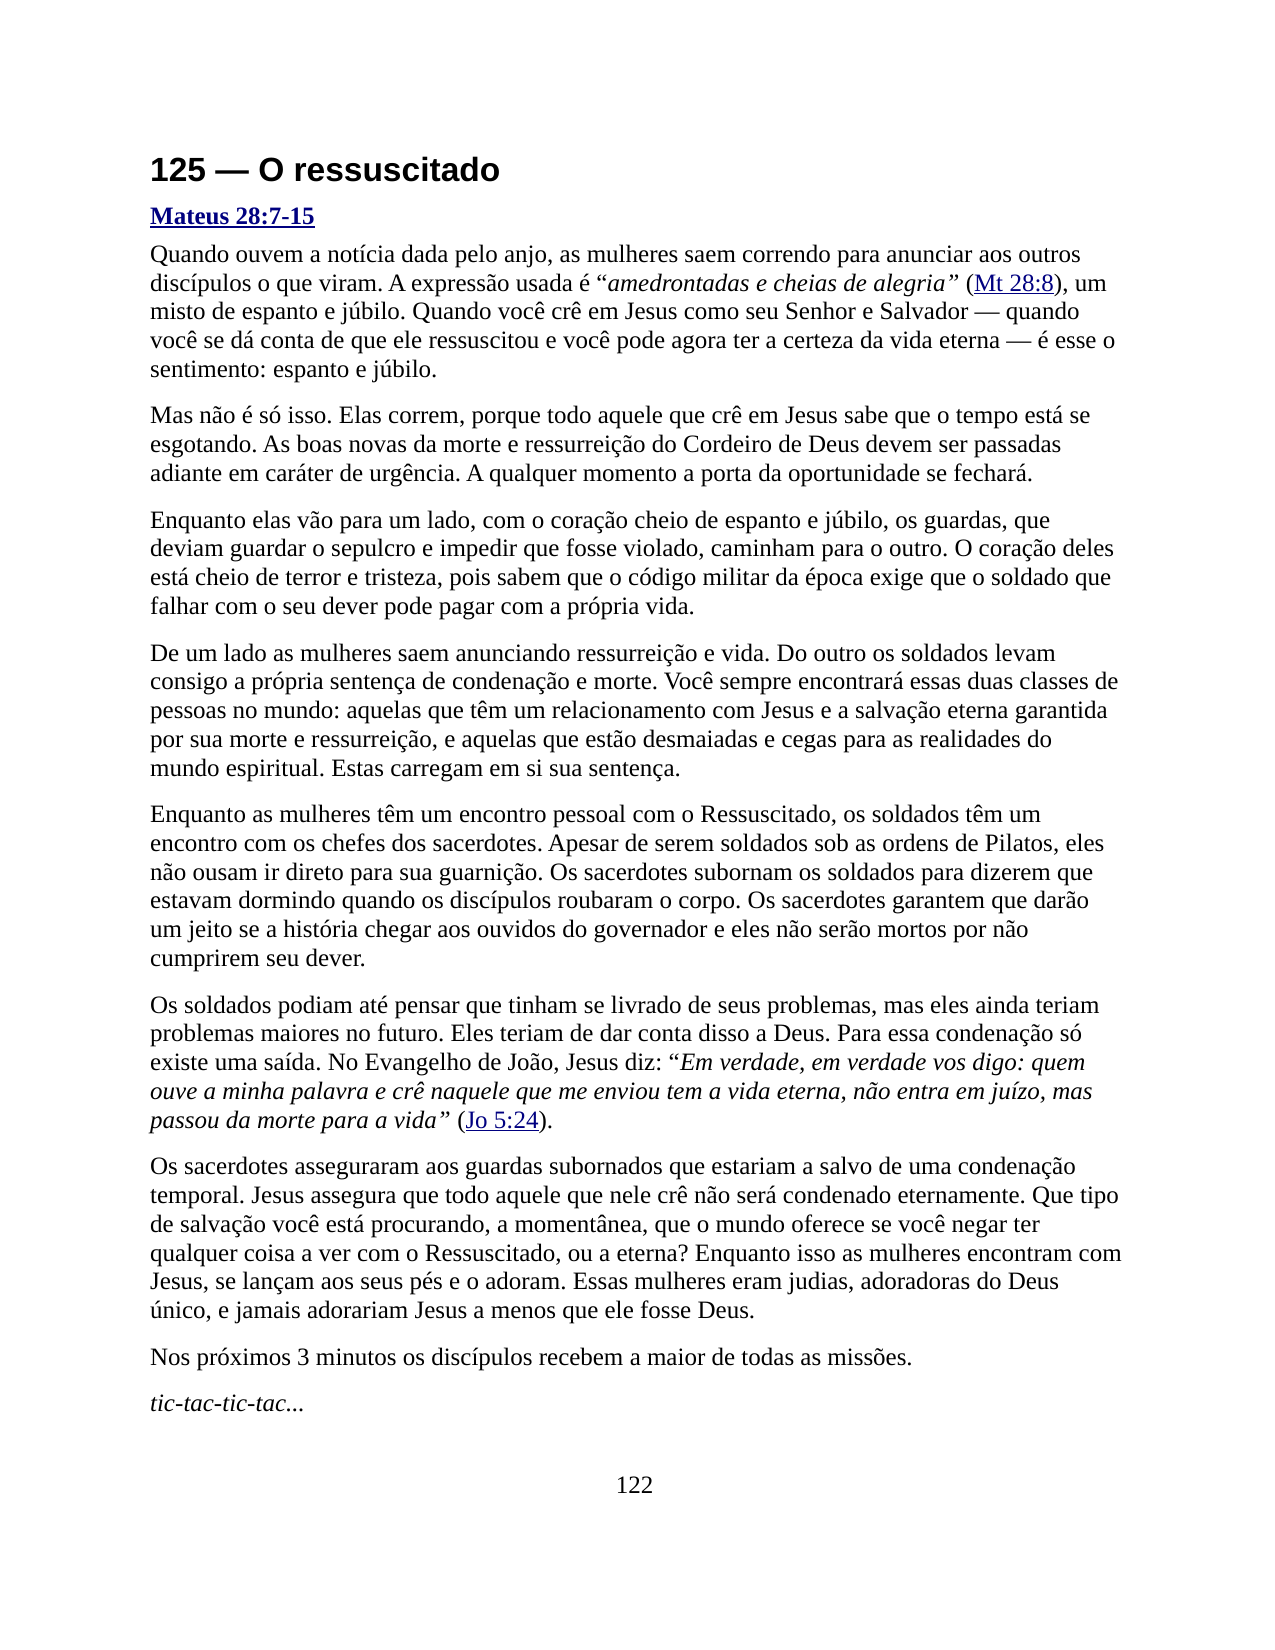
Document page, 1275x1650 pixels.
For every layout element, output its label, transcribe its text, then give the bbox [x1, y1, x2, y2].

text Enquanto elas vão para um lado, com o coração cheio de espanto e júbilo, os guardas, que deviam guardar o sepulcro e impedir que fosse violado, caminham para o outro. O coração deles está cheio de terror e tristeza, pois sabem que o código militar da época exige que o soldado que falhar com o seu dever pode pagar com a própria vida. [150, 505, 1125, 620]
text Enquanto as mulheres têm um encontro pessoal com o Ressuscitado, os soldados têm um encontro com os chefes dos sacerdotes. Apesar de serem soldados sob as ordens de Pilatos, eles não ousam ir direto para sua guarnição. Os sacerdotes subornam os soldados para dizerem que estavam dormindo quando os discípulos roubaram o corpo. Os sacerdotes garantem que darão um jeito se a história chegar aos ouvidos do governador e eles não serão mortos por não cumprirem seu dever. [150, 799, 1125, 972]
text De um lado as mulheres saem anunciando ressurreição e vida. Do outro os soldados levam consigo a própria sentença de condenação e morte. Você sempre encontrará essas duas classes de pessoas no mundo: aquelas que têm um relacionamento com Jesus e a salvação eterna garantida por sua morte e ressurreição, e aquelas que estão desmaiadas e cegas para as realidades do mundo espiritual. Estas carregam em si sua sentença. [150, 638, 1125, 781]
text Os sacerdotes asseguraram aos guardas subornados que estariam a salvo de uma condenação temporal. Jesus assegura que todo aquele que nele crê não será condenado eternamente. Que tipo de salvação você está procurando, a momentânea, que o mundo oferece se você negar ter qualquer coisa a ver com o Ressuscitado, ou a eterna? Enquanto isso as mulheres encontram com Jesus, se lançam aos seus pés e o adoram. Essas mulheres eram judias, adoradoras do Deus único, e jamais adorariam Jesus a menos que ele fosse Deus. [150, 1151, 1125, 1324]
text Quando ouvem a notícia dada pelo anjo, as mulheres saem correndo para anunciar aos outros discípulos o que viram. A expressão usada é “amedrontadas e cheias de alegria” (Mt 28:8), um misto de espanto e júbilo. Quando você crê em Jesus como seu Senhor e Salvador — quando você se dá conta de que ele ressuscitou e você pode agora ter a certeza da vida eterna — é esse o sentimento: espanto e júbilo. [150, 239, 1125, 383]
text Os soldados podiam até pensar que tinham se livrado de seus problemas, mas eles ainda teriam problemas maiores no futuro. Eles teriam de dar conta disso a Deus. Para essa condenação só existe uma saída. No Evangelho de João, Jesus diz: “Em verdade, em verdade vos digo: quem ouve a minha palavra e crê naquele que me enviou tem a vida eterna, não entra em juízo, mas passou da morte para a vida” (Jo 5:24). [150, 990, 1125, 1133]
text Nos próximos 3 minutos os discípulos recebem a maior de todas as missões. [150, 1342, 1125, 1371]
subtitle 125 — O ressuscitado [150, 150, 1125, 189]
text tic-tac-tic-tac... [150, 1388, 1125, 1417]
text Mateus 28:7-15 [150, 201, 1125, 230]
text Mas não é só isso. Elas correm, porque todo aquele que crê em Jesus sabe que o tempo está se esgotando. As boas novas da morte e ressurreição do Cordeiro de Deus devem ser passadas adiante em caráter de urgência. A qualquer momento a porta da oportunidade se fechará. [150, 401, 1125, 487]
